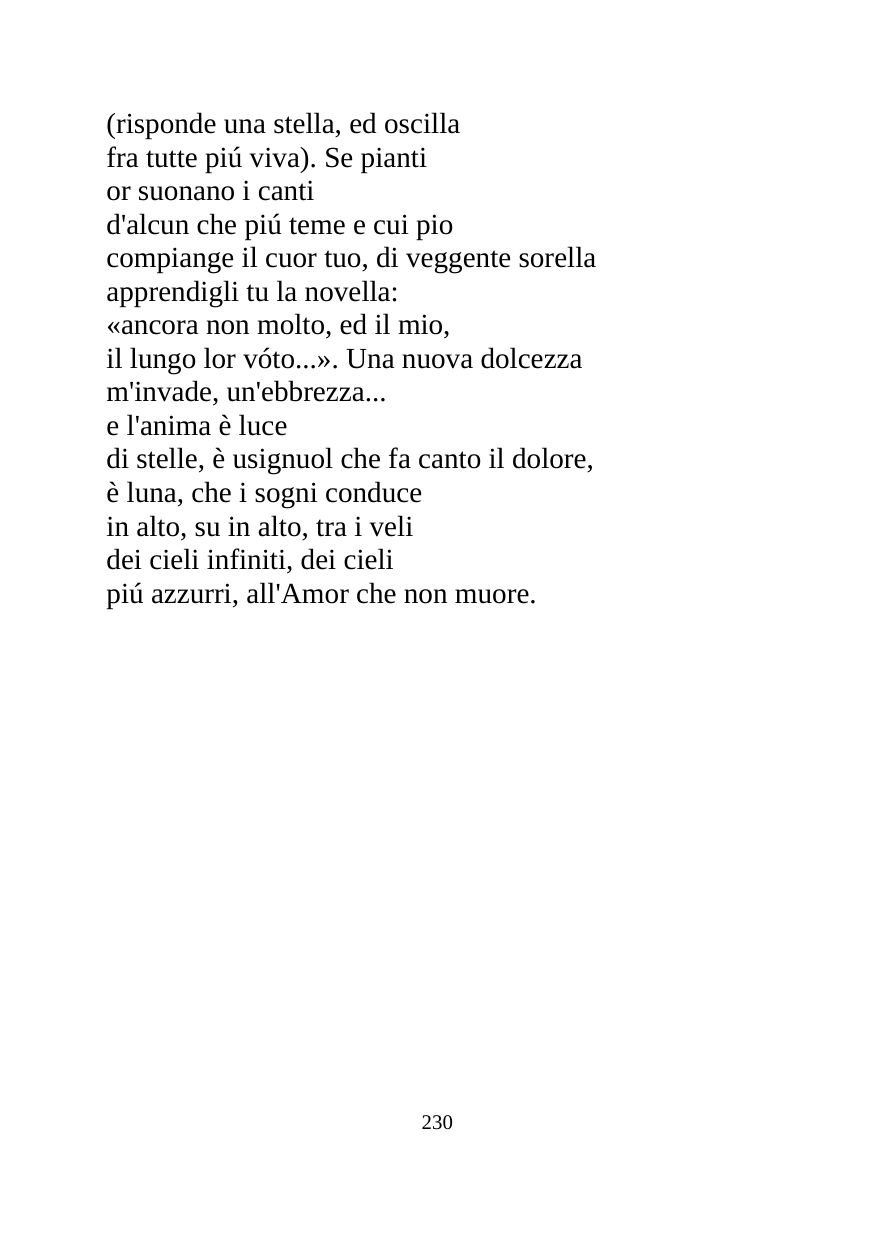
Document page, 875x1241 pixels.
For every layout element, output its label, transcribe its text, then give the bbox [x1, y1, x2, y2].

text (risponde una stella, ed oscilla fra tutte piú viva). Se pianti or suonano i canti d'alcun che piú teme e cui pio compiange il cuor tuo, di veggente sorella apprendigli tu la novella: «ancora non molto, ed il mio, il lungo lor vóto...». Una nuova dolcezza m'invade, un'ebbrezza... e l'anima è luce di stelle, è usignuol che fa canto il dolore, è luna, che i sogni conduce in alto, su in alto, tra i veli dei cieli infiniti, dei cieli piú azzurri, all'Amor che non muore. [106, 106, 768, 609]
